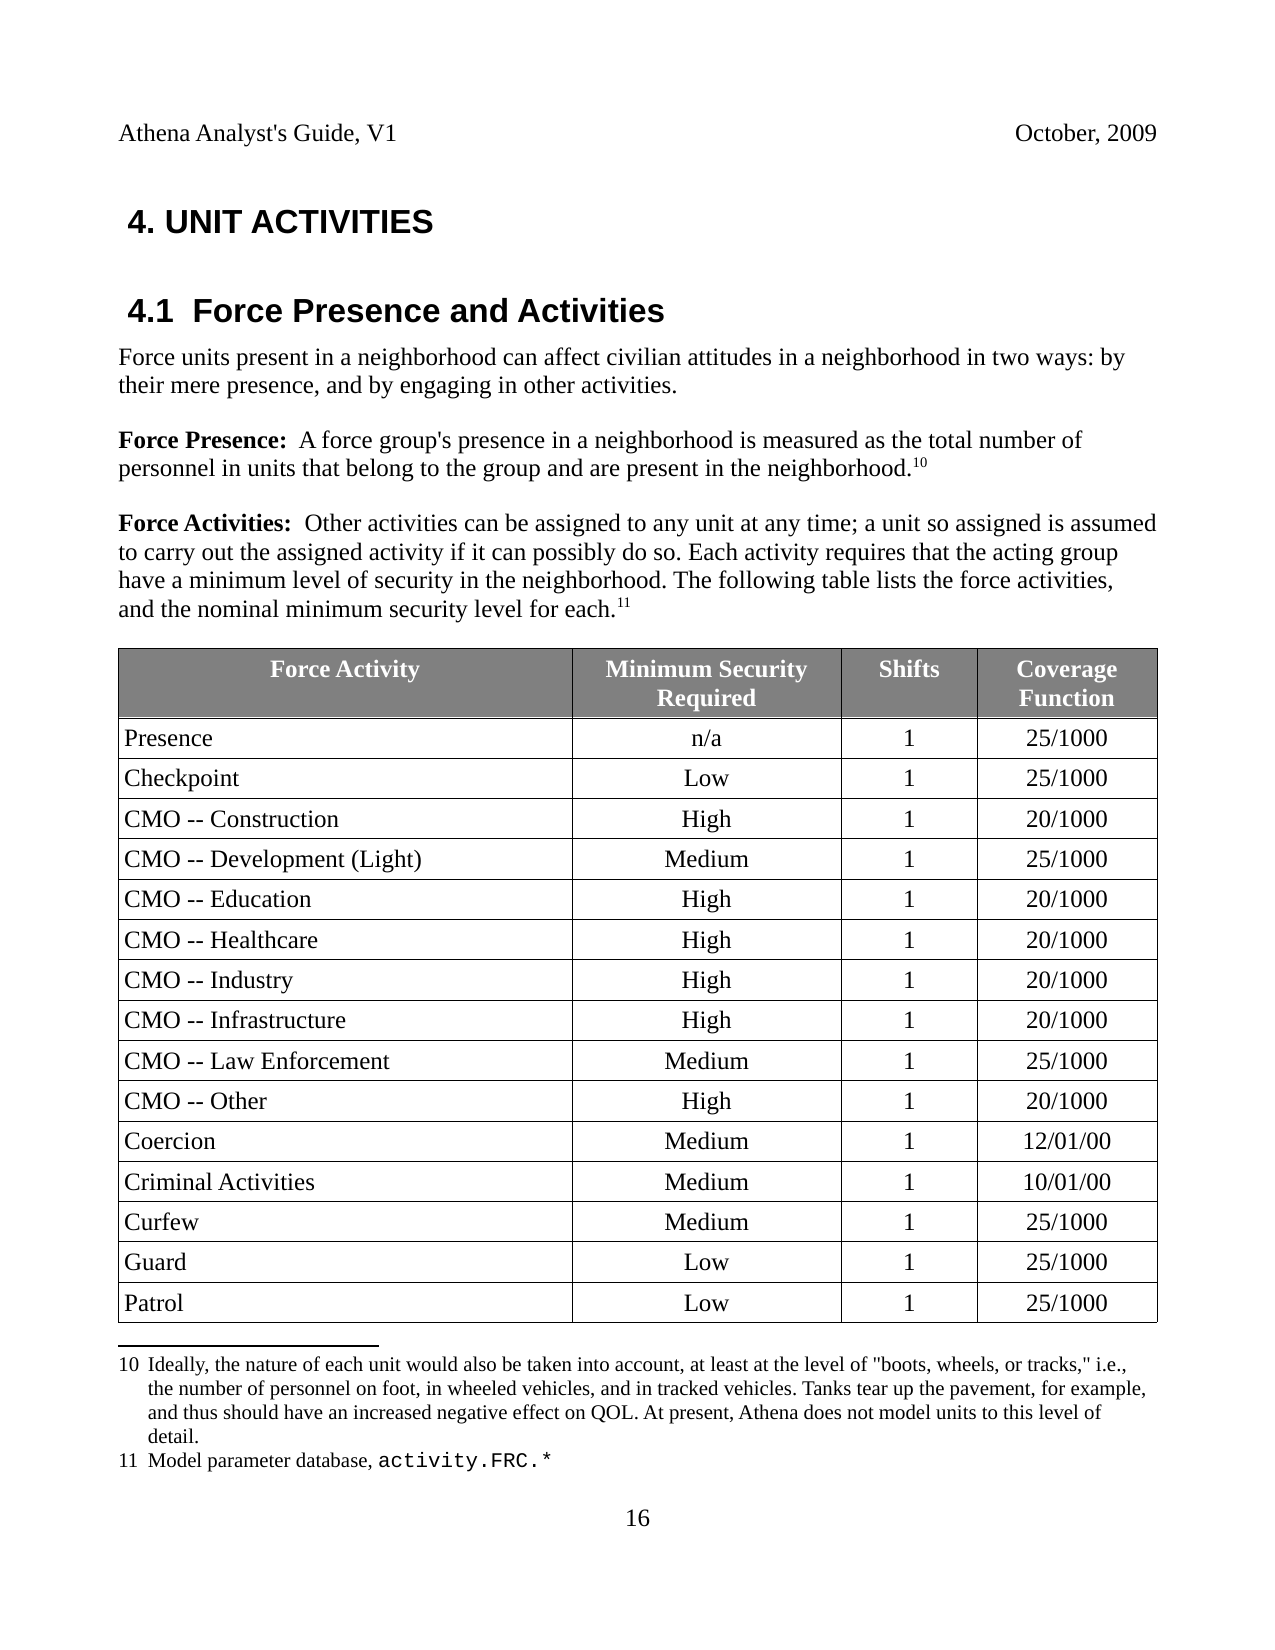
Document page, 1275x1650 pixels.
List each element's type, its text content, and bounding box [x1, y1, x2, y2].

table_cell 10/01/00 [978, 1162, 1157, 1201]
table_cell Medium [573, 1202, 841, 1241]
table_cell Medium [573, 1041, 841, 1080]
table_cell CMO -- Other [119, 1081, 572, 1121]
table_cell Low [573, 1242, 841, 1282]
table_cell High [573, 1001, 841, 1040]
table_cell Guard [119, 1242, 572, 1282]
table_cell 1 [842, 1283, 977, 1322]
text Force Presence: A force group's presence in a neighborhood is measured as the total number of personnel in units that belong to the group and are present in the neighborhood. [118, 425, 1157, 482]
table_cell 1 [842, 1041, 977, 1080]
table_cell Coercion [119, 1122, 572, 1161]
table_cell CMO -- Education [119, 880, 572, 919]
table_cell CMO -- Development (Light) [119, 839, 572, 879]
table_cell 25/1000 [978, 1283, 1157, 1322]
table_cell Checkpoint [119, 759, 572, 798]
table_cell Curfew [119, 1202, 572, 1241]
table_cell 1 [842, 1242, 977, 1282]
table_cell 1 [842, 1001, 977, 1040]
table_cell Criminal Activities [119, 1162, 572, 1201]
table_cell 1 [842, 839, 977, 879]
table_cell Medium [573, 1162, 841, 1201]
table_cell 25/1000 [978, 839, 1157, 879]
table_cell 1 [842, 1162, 977, 1201]
table_cell 25/1000 [978, 1242, 1157, 1282]
table_cell 12/01/00 [978, 1122, 1157, 1161]
table_cell 20/1000 [978, 1001, 1157, 1040]
table_cell 25/1000 [978, 759, 1157, 798]
text Model parameter database, activity.FRC.* [118, 1448, 1157, 1474]
table_cell 25/1000 [978, 1041, 1157, 1080]
table_cell 1 [842, 799, 977, 838]
table_cell High [573, 799, 841, 838]
subtitle Unit Activities [118, 202, 1157, 240]
table_cell High [573, 1081, 841, 1121]
table_header Force Activity [119, 649, 572, 717]
table_cell Medium [573, 839, 841, 879]
table_cell 25/1000 [978, 719, 1157, 758]
table_cell Patrol [119, 1283, 572, 1322]
table_cell High [573, 880, 841, 919]
table_cell 20/1000 [978, 880, 1157, 919]
text Ideally, the nature of each unit would also be taken into account, at least at the level of "boots, wheels, or tracks," i.e., the number of personnel on foot, in wheeled vehicles, and in tracked vehicles. Tanks tear up the pavement, for example, and thus should have an increased negative effect on QOL. At present, Athena does not model units to this level of detail. [118, 1352, 1157, 1448]
table_cell n/a [573, 719, 841, 758]
table_cell 20/1000 [978, 920, 1157, 959]
table_cell CMO -- Infrastructure [119, 1001, 572, 1040]
table_cell 25/1000 [978, 1202, 1157, 1241]
table_cell Presence [119, 719, 572, 758]
table_cell 1 [842, 719, 977, 758]
text Force units present in a neighborhood can affect civilian attitudes in a neighborhood in two ways: by their mere presence, and by engaging in other activities. [118, 342, 1157, 399]
table_cell 20/1000 [978, 960, 1157, 999]
subtitle Force Presence and Activities [118, 291, 1157, 329]
table_cell 1 [842, 1081, 977, 1121]
table_cell 1 [842, 920, 977, 959]
table_cell 1 [842, 1202, 977, 1241]
table_header Shifts [842, 649, 977, 717]
table_cell High [573, 920, 841, 959]
table_cell High [573, 960, 841, 999]
table_cell Low [573, 759, 841, 798]
table_cell 1 [842, 880, 977, 919]
text Force Activities: Other activities can be assigned to any unit at any time; a unit so assigned is assumed to carry out the assigned activity if it can possibly do so. Each activity requires that the acting group have a minimum level of security in the neighborhood. The following table lists the force activities, and the nominal minimum security level for each. [118, 508, 1157, 623]
table_cell CMO -- Healthcare [119, 920, 572, 959]
table_cell 1 [842, 1122, 977, 1161]
table_cell Low [573, 1283, 841, 1322]
table_header Minimum Security Required [573, 649, 841, 717]
table_cell CMO -- Construction [119, 799, 572, 838]
table_cell 1 [842, 960, 977, 999]
table_cell 20/1000 [978, 1081, 1157, 1121]
table_cell CMO -- Law Enforcement [119, 1041, 572, 1080]
table_cell 20/1000 [978, 799, 1157, 838]
table_cell CMO -- Industry [119, 960, 572, 999]
table_header Coverage Function [978, 649, 1157, 717]
table_cell Medium [573, 1122, 841, 1161]
table_cell 1 [842, 759, 977, 798]
